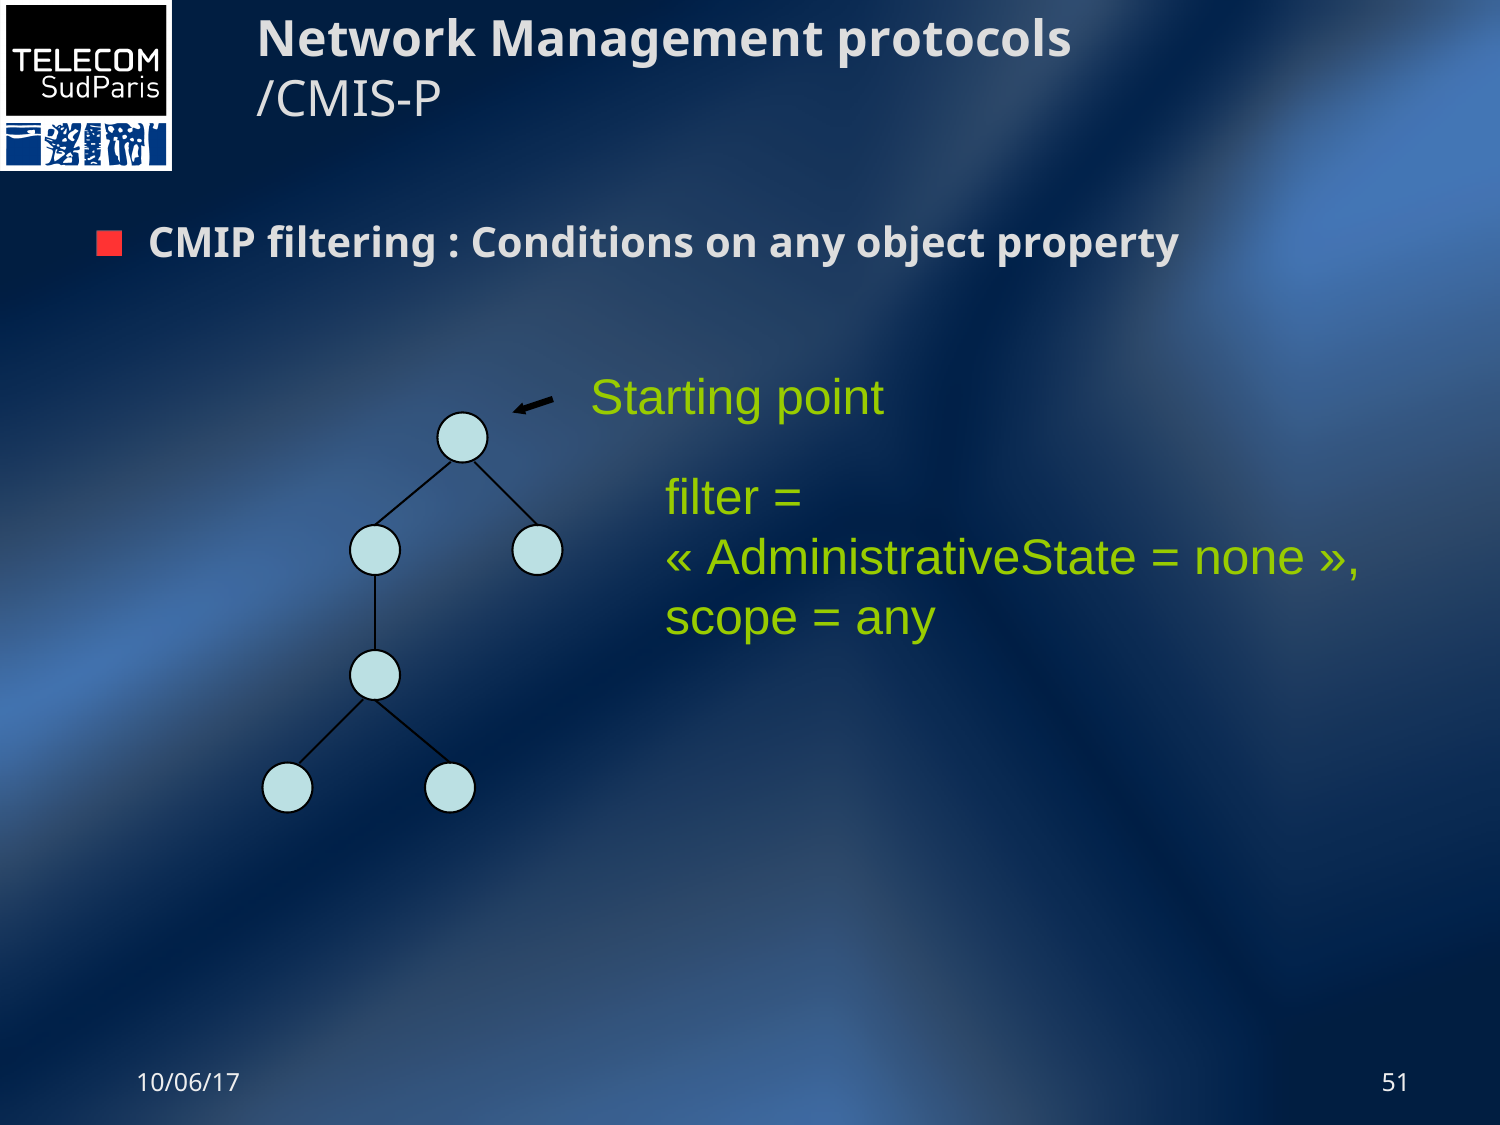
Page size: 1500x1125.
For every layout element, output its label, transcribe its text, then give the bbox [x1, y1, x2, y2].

text_box filter = « AdministrativeState = none », scope = any [650, 456, 1377, 652]
list CMIP filtering : Conditions on any object property [76, 207, 1427, 977]
text_box [425, 762, 476, 813]
text_box [262, 762, 313, 813]
text_box [350, 525, 401, 575]
text_box [437, 412, 488, 463]
text_box [350, 650, 401, 700]
text_box [512, 525, 563, 576]
title Network Management protocols /CMIS-P [242, 7, 1436, 126]
text_box Starting point [575, 356, 900, 432]
picture [0, 0, 1500, 1125]
